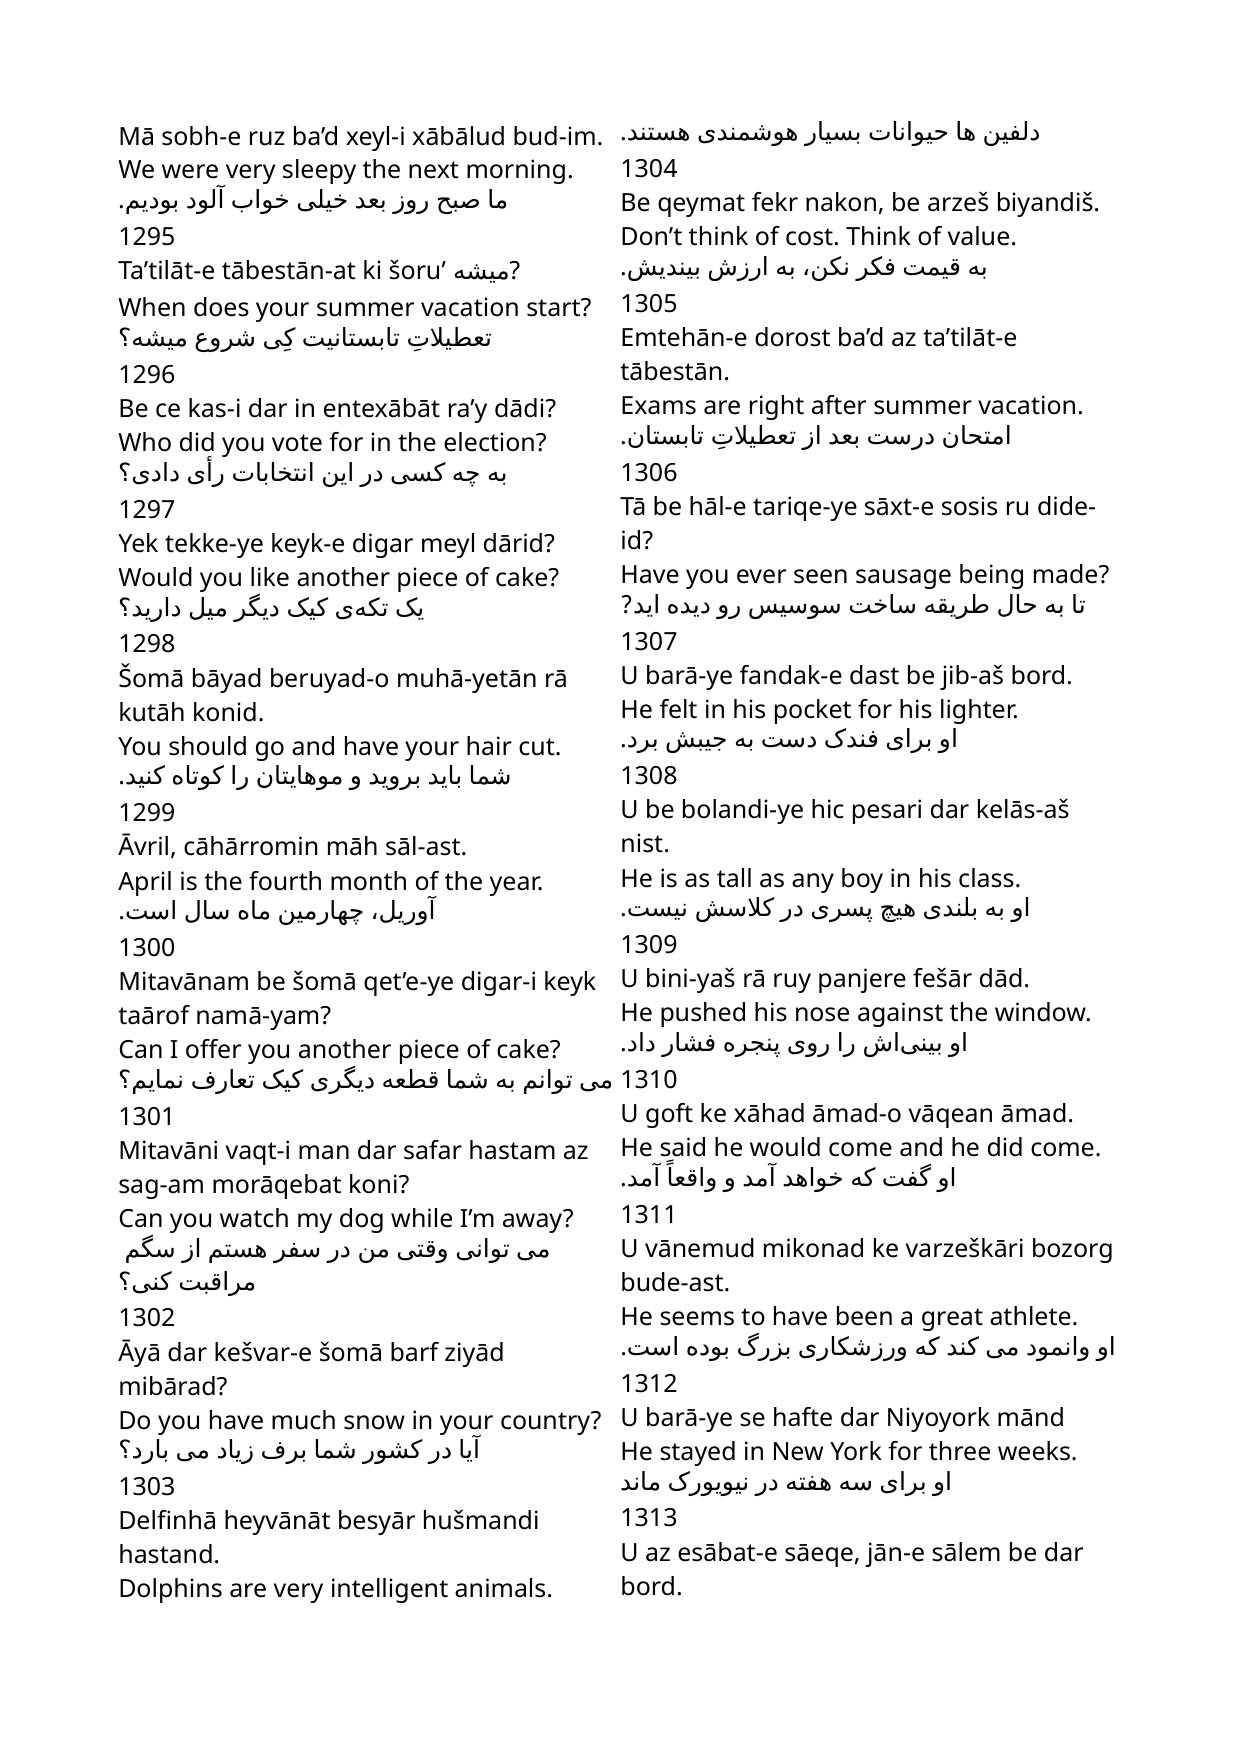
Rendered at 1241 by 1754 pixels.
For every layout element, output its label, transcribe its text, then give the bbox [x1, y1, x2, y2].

text 1309 [620, 927, 1122, 961]
text Mi‌tavānam be šomā qet’e‌-ye digar-i keyk taārof namā-yam? [118, 964, 620, 1032]
text Tā be hāl-e tariqe‌-ye sāxt-e sosis ru dide-id? [620, 488, 1122, 557]
text 1297 [118, 491, 620, 525]
text U goft ke xāhad āmad-o vāqean āmad. [620, 1096, 1122, 1130]
text Mā sobh-e ruz ba’d xeyl-i xābālud bud-im. [118, 118, 620, 152]
text U barā-ye se hafte dar Niyoyork mānd [620, 1399, 1122, 1433]
text به چه کسی در این انتخابات رأی دادی؟ [118, 459, 620, 491]
text می توانم به شما قطعه دیگری کیک تعارف نمایم؟ [118, 1066, 620, 1099]
text Emtehān-e dorost ba’d az ta’tilāt-e tābestān. [620, 319, 1122, 388]
text He is as tall as any boy in his class. [620, 860, 1122, 894]
text 1303 [118, 1469, 620, 1503]
text April is the fourth month of the year. [118, 863, 620, 897]
text He said he would come and he did come. [620, 1130, 1122, 1164]
text U be bolandi-ye hic pesari dar kelās-aš nist. [620, 792, 1122, 860]
text 1308 [620, 758, 1122, 792]
text 1296 [118, 357, 620, 391]
text 1299 [118, 795, 620, 829]
text We were very sleepy the next morning. [118, 152, 620, 186]
text او برای سه هفته در نیویورک ماند [620, 1467, 1122, 1500]
text دلفین ها حیوانات بسیار هوشمندی هستند. [620, 118, 1122, 151]
text He seems to have been a great athlete. [620, 1299, 1122, 1333]
text He stayed in New York for three weeks. [620, 1433, 1122, 1467]
text 1300 [118, 930, 620, 964]
text می توانی وقتی من در سفر هستم از سگم مراقبت کنی؟ [118, 1235, 620, 1300]
text به قیمت فکر نکن، به ارزش بیندیش. [620, 253, 1122, 286]
text Who did you vote for in the election? [118, 425, 620, 459]
text Be qeymat fekr nakon, be arzeš biyandiš. [620, 185, 1122, 219]
text 1298 [118, 626, 620, 660]
text Don’t think of cost. Think of value. [620, 219, 1122, 253]
text Dolphins are very intelligent animals. [118, 1571, 620, 1605]
text Āvril, cāhārromin māh sāl-ast. [118, 829, 620, 863]
text 1307 [620, 623, 1122, 657]
text تعطیلاتِ تابستانیت کِی شروع میشه؟ [118, 324, 620, 357]
text Exams are right after summer vacation. [620, 388, 1122, 422]
text Delfin‌hā heyvānāt besyār hušmandi hastand. [118, 1503, 620, 1571]
text شما باید بروید و موهایتان را کوتاه کنید. [118, 762, 620, 795]
text ما صبح روز بعد خیلی خواب آلود بودیم. [118, 186, 620, 219]
text When does your summer vacation start? [118, 290, 620, 324]
text 1301 [118, 1099, 620, 1133]
text Have you ever seen sausage being made? [620, 557, 1122, 591]
text 1304 [620, 151, 1122, 185]
text Can I offer you another piece of cake? [118, 1032, 620, 1066]
text او به بلندی هیچ پسری در کلاسش نیست. [620, 894, 1122, 927]
text او برای فندک دست به جیبش برد. [620, 725, 1122, 758]
text 1295 [118, 219, 620, 253]
text Šomā bāyad beruyad-o muhā-yetān rā kutāh konid. [118, 660, 620, 728]
text آوریل، چهارمین ماه سال است. [118, 897, 620, 930]
text 1310 [620, 1062, 1122, 1096]
text امتحان درست بعد از تعطیلاتِ تابستان. [620, 422, 1122, 454]
text Ta’tilāt-e tābestān-at ki šoru’ میشه? [118, 253, 620, 290]
text Mi‌tavāni vaqt-i man dar safar hastam az sag-am morāqebat koni? [118, 1133, 620, 1201]
text یک تکه‌ی کیک دیگر میل دارید؟ [118, 593, 620, 626]
text U barā-ye fandak-e dast be jib-aš bord. [620, 657, 1122, 691]
text او گفت که خواهد آمد و واقعاً آمد. [620, 1164, 1122, 1196]
text U bini‌-yaš rā ruy panjere fešār dād. [620, 961, 1122, 995]
text او وانمود می کند که ورزشکاری بزرگ بوده است. [620, 1333, 1122, 1365]
text Do you have much snow in your country? [118, 1402, 620, 1436]
text آیا در کشور شما برف زیاد می بارد؟ [118, 1436, 620, 1469]
text 1306 [620, 454, 1122, 488]
text تا به حال طریقه ساخت سوسیس رو دیده اید? [620, 591, 1122, 623]
text Yek tekke‌-ye keyk-e digar meyl dārid? [118, 525, 620, 559]
text U vānemud mi‌konad ke varzeškāri bozorg bude-ast. [620, 1231, 1122, 1299]
text He felt in his pocket for his lighter. [620, 691, 1122, 725]
text He pushed his nose against the window. [620, 995, 1122, 1029]
text You should go and have your hair cut. [118, 728, 620, 762]
text 1313 [620, 1500, 1122, 1534]
text Be ce kas-i dar in entexābāt ra’y dādi? [118, 391, 620, 425]
text 1312 [620, 1365, 1122, 1399]
text Āyā dar kešvar-e šomā barf ziyād mi‌bārad? [118, 1334, 620, 1402]
text او بینی‌اش را روی پنجره فشار داد. [620, 1029, 1122, 1062]
text 1305 [620, 286, 1122, 319]
text Would you like another piece of cake? [118, 559, 620, 593]
text Can you watch my dog while I’m away? [118, 1201, 620, 1235]
text 1302 [118, 1300, 620, 1334]
text U az esābat-e sāeqe, jān-e sālem be dar bord. [620, 1534, 1122, 1602]
text 1311 [620, 1196, 1122, 1231]
